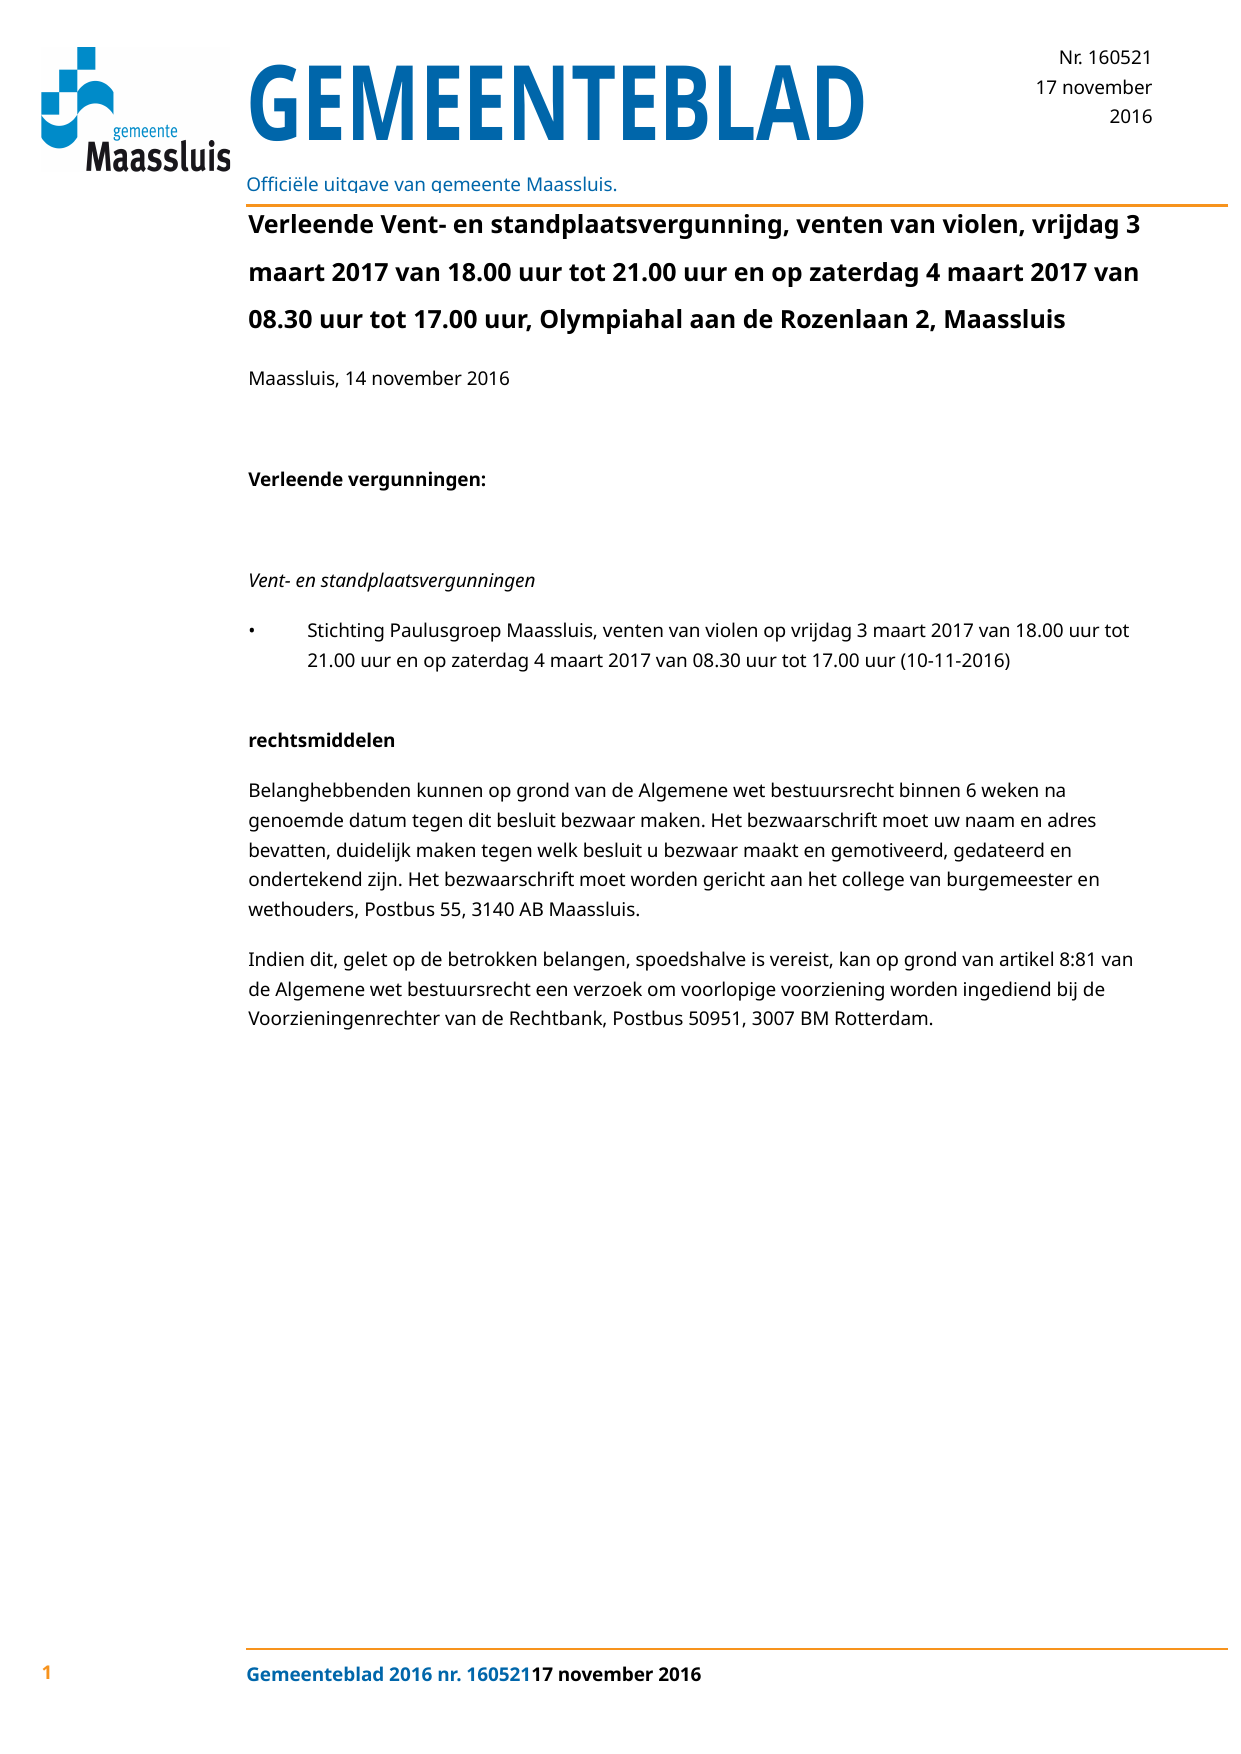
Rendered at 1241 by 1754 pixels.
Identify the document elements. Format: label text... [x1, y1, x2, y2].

list Stichting Paulusgroep Maassluis, venten van violen op vrijdag 3 maart 2017 van 18.00 uur tot 21.00 uur en op zaterdag 4 maart 2017 van 08.30 uur tot 17.00 uur (10-11-2016) [248, 618, 1152, 673]
text Verleende Vent- en standplaatsvergunning, venten van violen, vrijdag 3 maart 2017 van 18.00 uur tot 21.00 uur en op zaterdag 4 maart 2017 van 08.30 uur tot 17.00 uur, Olympiahal aan de Rozenlaan 2, Maassluis [248, 207, 1152, 336]
picture [41, 47, 231, 172]
text Verleende vergunningen: [248, 466, 1152, 492]
text rechtsmiddelen [248, 727, 1152, 753]
text Vent- en standplaatsvergunningen [248, 567, 1152, 593]
text Indien dit, gelet op de betrokken belangen, spoedshalve is vereist, kan op grond van artikel 8:81 van de Algemene wet bestuursrecht een verzoek om voorlopige voorziening worden ingediend bij de Voorzieningenrechter van de Rechtbank, Postbus 50951, 3007 BM Rotterdam. [248, 946, 1152, 1031]
picture [41, 47, 77, 92]
text Belanghebbenden kunnen op grond van de Algemene wet bestuursrecht binnen 6 weken na genoemde datum tegen dit besluit bezwaar maken. Het bezwaarschrift moet uw naam en adres bevatten, duidelijk maken tegen welk besluit u bezwaar maakt en gemotiveerd, gedateerd en ondertekend zijn. Het bezwaarschrift moet worden gericht aan het college van burgemeester en wethouders, Postbus 55, 3140 AB Maassluis. [248, 778, 1152, 922]
text Maassluis, 14 november 2016 [248, 366, 1152, 391]
